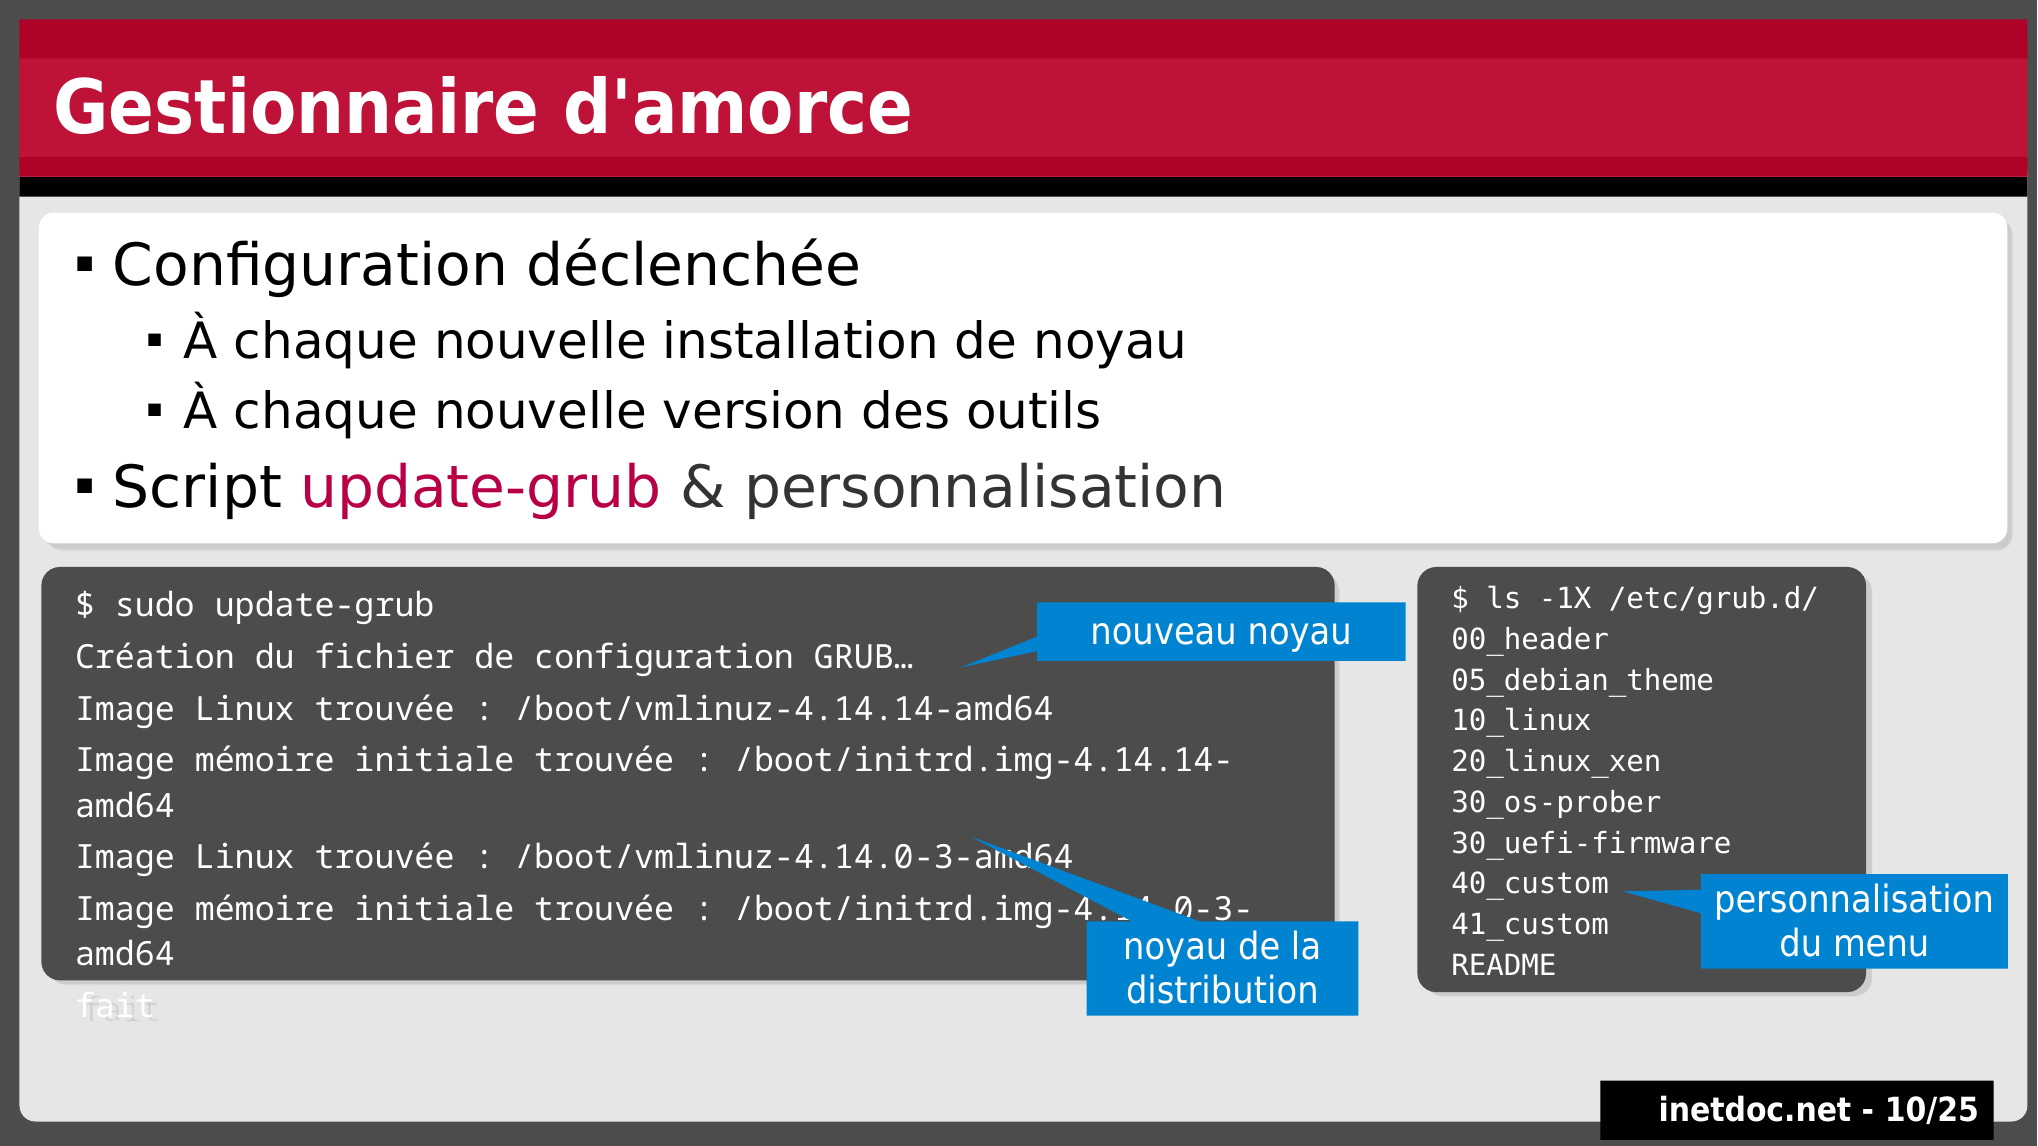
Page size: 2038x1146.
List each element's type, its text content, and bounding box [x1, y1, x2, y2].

text_box [19, 19, 2028, 59]
text_box Gestionnaire d'amorce [19, 59, 2028, 157]
text_box noyau de la distribution [971, 836, 1359, 1016]
text_box inetdoc.net - <numéro>/25 [1600, 1080, 1994, 1140]
text_box Configuration déclenchée À chaque nouvelle installation de noyau À chaque nouvelle version des outils Script update-grub & personnalisation [38, 212, 2008, 544]
text_box personnalisation du menu [1622, 874, 2008, 969]
text_box [19, 157, 2028, 1122]
text_box nouveau noyau [960, 602, 1406, 668]
text_box $ sudo update-grub Création du fichier de configuration GRUB… Image Linux trouvée : /boot/vmlinuz-4.14.14-amd64 Image mémoire initiale trouvée : /boot/initrd.img-4.14.14-amd64 Image Linux trouvée : /boot/vmlinuz-4.14.0-3-amd64 Image mémoire initiale trouvée : /boot/initrd.img-4.14.0-3-amd64 fait [41, 566, 1335, 981]
text_box $ ls -1X /etc/grub.d/ 00_header 05_debian_theme 10_linux 20_linux_xen 30_os-prober 30_uefi-firmware 40_custom 41_custom README [1417, 566, 1867, 993]
